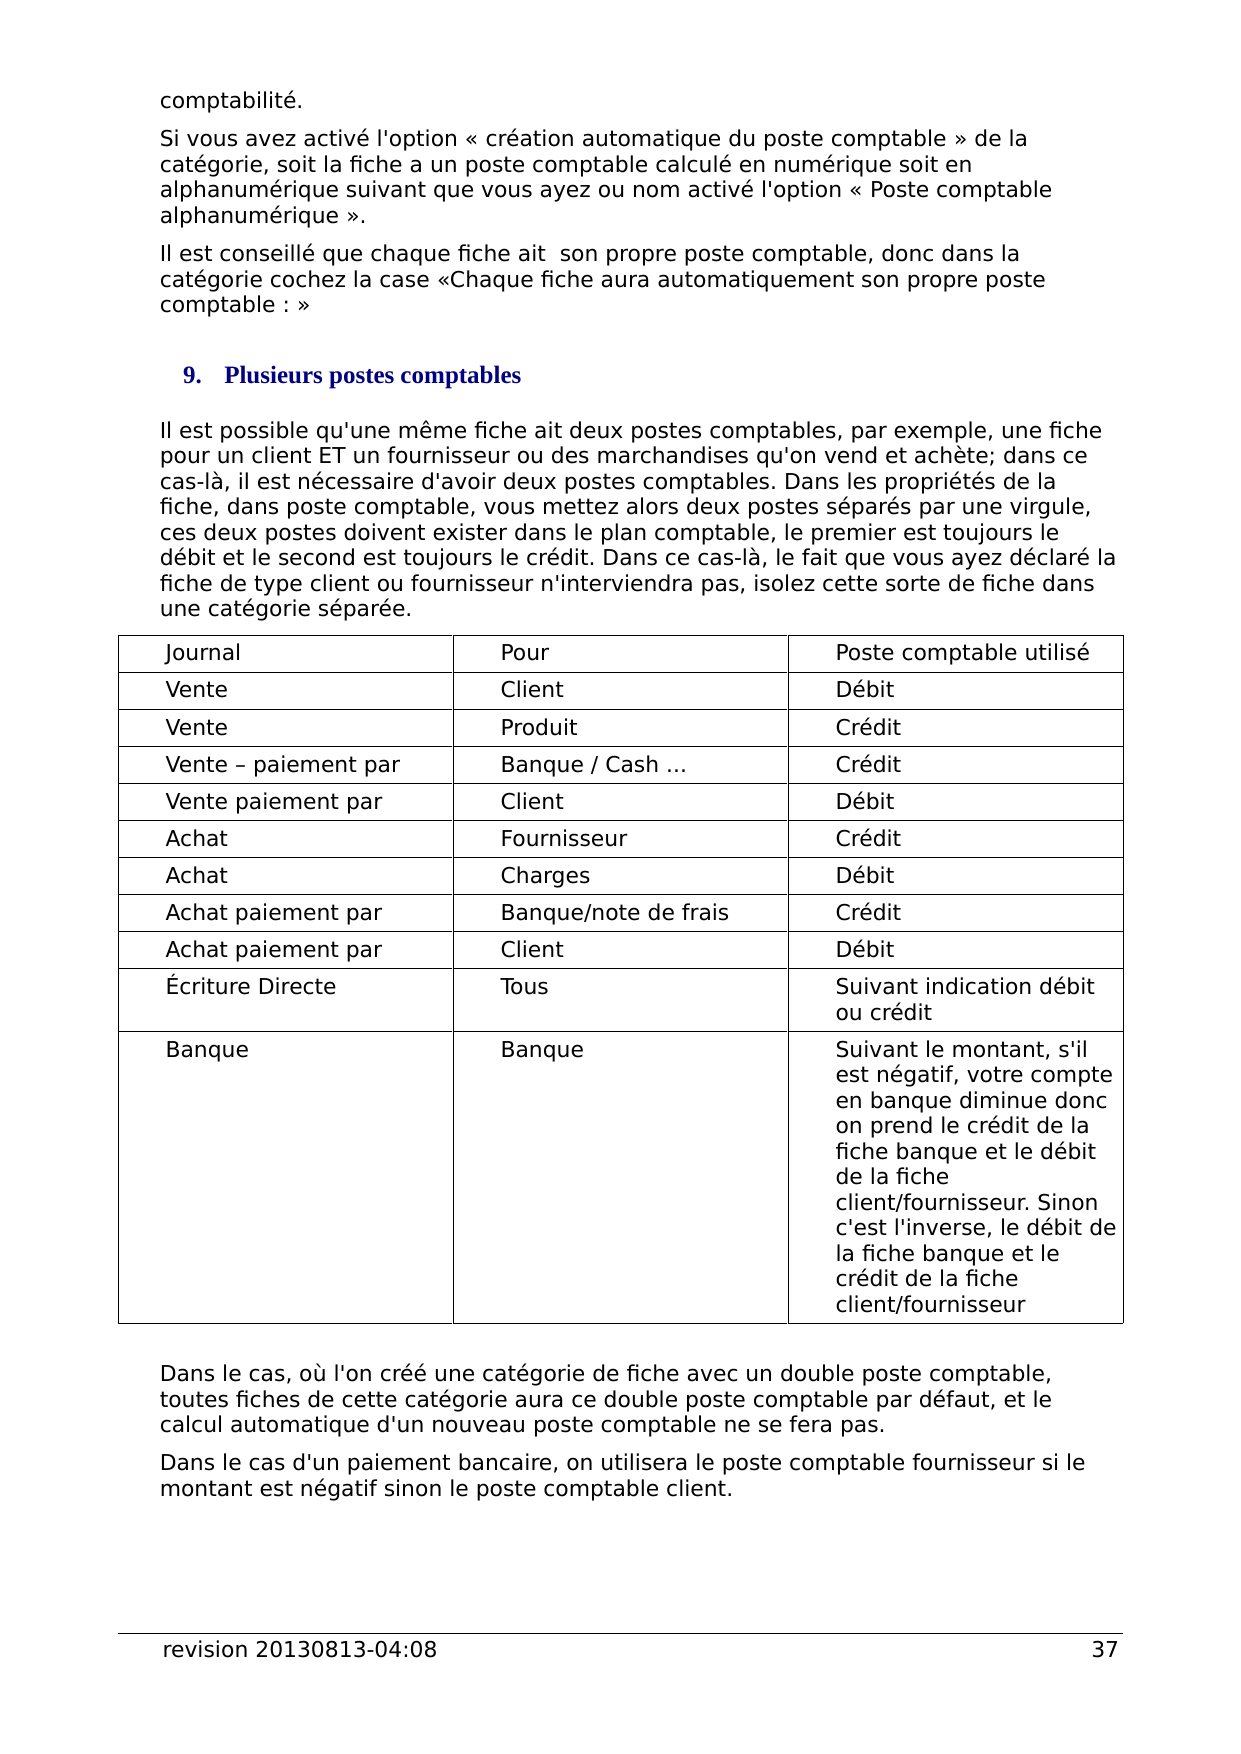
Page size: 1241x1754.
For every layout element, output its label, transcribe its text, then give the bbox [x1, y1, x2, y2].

text Il est possible qu'une même fiche ait deux postes comptables, par exemple, une fiche pour un client ET un fournisseur ou des marchandises qu'on vend et achète; dans ce cas-là, il est nécessaire d'avoir deux postes comptables. Dans les propriétés de la fiche, dans poste comptable, vous mettez alors deux postes séparés par une virgule, ces deux postes doivent exister dans le plan comptable, le premier est toujours le débit et le second est toujours le crédit. Dans ce cas-là, le fait que vous ayez déclaré la fiche de type client ou fournisseur n'interviendra pas, isolez cette sorte de fiche dans une catégorie séparée. [159, 418, 1123, 622]
table_cell Suivant indication débit ou crédit [789, 969, 1123, 1031]
table_cell Vente [119, 710, 452, 746]
text Si vous avez activé l'option « création automatique du poste comptable » de la catégorie, soit la fiche a un poste comptable calculé en numérique soit en alphanumérique suivant que vous ayez ou nom activé l'option « Poste comptable alphanumérique ». [159, 127, 1123, 229]
table_cell Achat paiement par [119, 895, 452, 931]
table_cell Produit [454, 710, 787, 746]
table_cell Débit [789, 932, 1123, 968]
table_cell Vente – paiement par [119, 747, 452, 783]
table_cell Banque / Cash ... [454, 747, 787, 783]
table_cell Client [454, 784, 787, 820]
table_cell Achat paiement par [119, 932, 452, 968]
table_cell Crédit [789, 710, 1123, 746]
table_cell Banque/note de frais [454, 895, 787, 931]
table_cell Client [454, 673, 787, 709]
table_cell Vente paiement par [119, 784, 452, 820]
table_cell Fournisseur [454, 821, 787, 857]
table_header Pour [454, 636, 787, 672]
table_cell Crédit [789, 821, 1123, 857]
table_cell Achat [119, 858, 452, 894]
table_cell Charges [454, 858, 787, 894]
table_cell Tous [454, 969, 787, 1031]
table_cell Banque [119, 1032, 452, 1323]
table_cell Banque [454, 1032, 787, 1323]
table_cell Débit [789, 784, 1123, 820]
text Dans le cas, où l'on créé une catégorie de fiche avec un double poste comptable, toutes fiches de cette catégorie aura ce double poste comptable par défaut, et le calcul automatique d'un nouveau poste comptable ne se fera pas. [159, 1361, 1123, 1438]
subtitle Plusieurs postes comptables [177, 360, 1123, 388]
table_cell Client [454, 932, 787, 968]
table_header Journal [119, 636, 452, 672]
table_cell Suivant le montant, s'il est négatif, votre compte en banque diminue donc on prend le crédit de la fiche banque et le débit de la fiche client/fournisseur. Sinon c'est l'inverse, le débit de la fiche banque et le crédit de la fiche client/fournisseur [789, 1032, 1123, 1323]
table_cell Écriture Directe [119, 969, 452, 1031]
table_cell Crédit [789, 895, 1123, 931]
table_cell Débit [789, 673, 1123, 709]
table_cell Crédit [789, 747, 1123, 783]
text comptabilité. [159, 88, 1123, 114]
table_cell Vente [119, 673, 452, 709]
table_cell Achat [119, 821, 452, 857]
text Il est conseillé que chaque fiche ait son propre poste comptable, donc dans la catégorie cochez la case «Chaque fiche aura automatiquement son propre poste comptable : » [159, 241, 1123, 318]
table_header Poste comptable utilisé [789, 636, 1123, 672]
table_cell Débit [789, 858, 1123, 894]
text Dans le cas d'un paiement bancaire, on utilisera le poste comptable fournisseur si le montant est négatif sinon le poste comptable client. [159, 1450, 1123, 1501]
